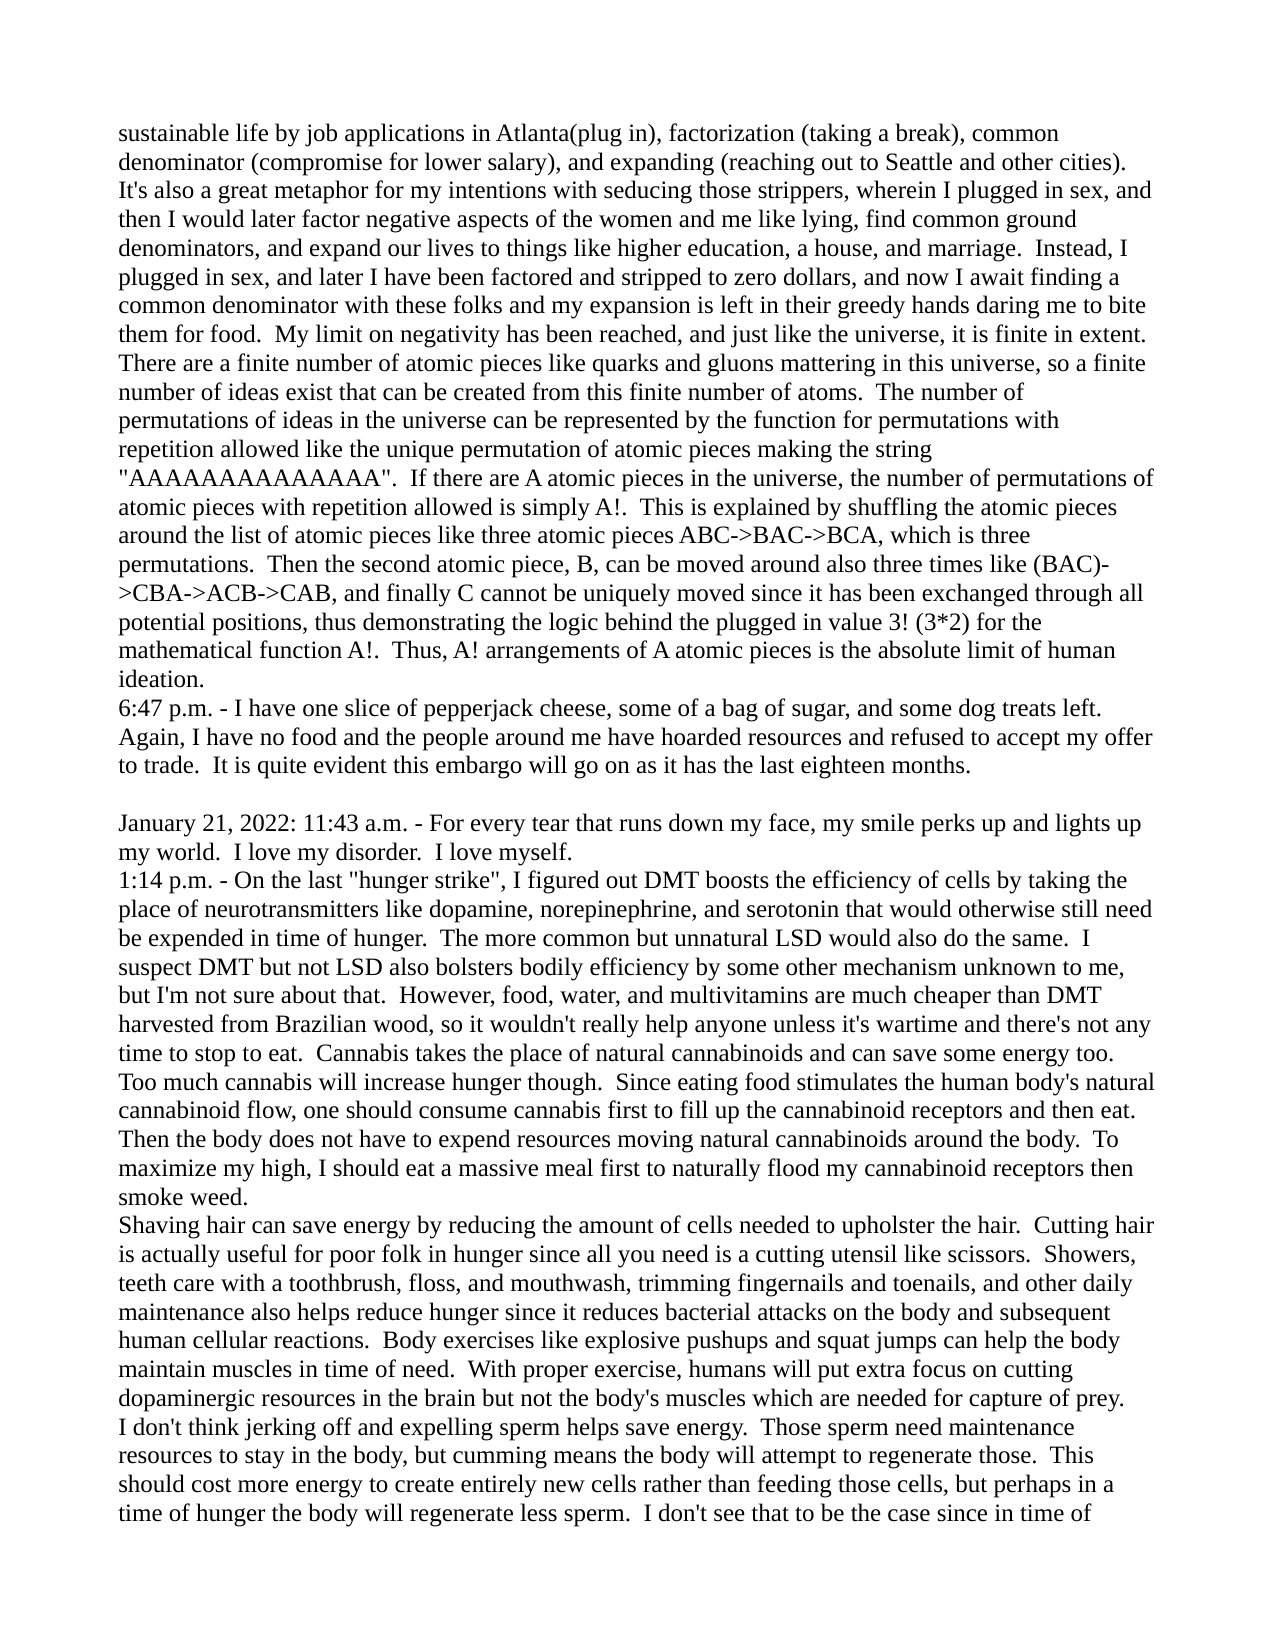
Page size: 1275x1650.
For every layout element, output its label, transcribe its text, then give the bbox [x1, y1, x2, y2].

text Shaving hair can save energy by reducing the amount of cells needed to upholster the hair. Cutting hair is actually useful for poor folk in hunger since all you need is a cutting utensil like scissors. Showers, teeth care with a toothbrush, floss, and mouthwash, trimming fingernails and toenails, and other daily maintenance also helps reduce hunger since it reduces bacterial attacks on the body and subsequent human cellular reactions. Body exercises like explosive pushups and squat jumps can help the body maintain muscles in time of need. With proper exercise, humans will put extra focus on cutting dopaminergic resources in the brain but not the body's muscles which are needed for capture of prey. [118, 1211, 1157, 1412]
text 6:47 p.m. - I have one slice of pepperjack cheese, some of a bag of sugar, and some dog treats left. Again, I have no food and the people around me have hoarded resources and refused to accept my offer to trade. It is quite evident this embargo will go on as it has the last eighteen months. [118, 693, 1157, 779]
text 1:14 p.m. - On the last "hunger strike", I figured out DMT boosts the efficiency of cells by taking the place of neurotransmitters like dopamine, norepinephrine, and serotonin that would otherwise still need be expended in time of hunger. The more common but unnatural LSD would also do the same. I suspect DMT but not LSD also bolsters bodily efficiency by some other mechanism unknown to me, but I'm not sure about that. However, food, water, and multivitamins are much cheaper than DMT harvested from Brazilian wood, so it wouldn't really help anyone unless it's wartime and there's not any time to stop to eat. Cannabis takes the place of natural cannabinoids and can save some energy too. Too much cannabis will increase hunger though. Since eating food stimulates the human body's natural cannabinoid flow, one should consume cannabis first to fill up the cannabinoid receptors and then eat. Then the body does not have to expend resources moving natural cannabinoids around the body. To maximize my high, I should eat a massive meal first to naturally flood my cannabinoid receptors then smoke weed. [118, 866, 1157, 1211]
text I don't think jerking off and expelling sperm helps save energy. Those sperm need maintenance resources to stay in the body, but cumming means the body will attempt to regenerate those. This should cost more energy to create entirely new cells rather than feeding those cells, but perhaps in a time of hunger the body will regenerate less sperm. I don't see that to be the case since in time of [118, 1412, 1157, 1527]
text sustainable life by job applications in Atlanta(plug in), factorization (taking a break), common denominator (compromise for lower salary), and expanding (reaching out to Seattle and other cities). It's also a great metaphor for my intentions with seducing those strippers, wherein I plugged in sex, and then I would later factor negative aspects of the women and me like lying, find common ground denominators, and expand our lives to things like higher education, a house, and marriage. Instead, I plugged in sex, and later I have been factored and stripped to zero dollars, and now I await finding a common denominator with these folks and my expansion is left in their greedy hands daring me to bite them for food. My limit on negativity has been reached, and just like the universe, it is finite in extent. There are a finite number of atomic pieces like quarks and gluons mattering in this universe, so a finite number of ideas exist that can be created from this finite number of atoms. The number of permutations of ideas in the universe can be represented by the function for permutations with repetition allowed like the unique permutation of atomic pieces making the string "AAAAAAAAAAAAAA". If there are A atomic pieces in the universe, the number of permutations of atomic pieces with repetition allowed is simply A!. This is explained by shuffling the atomic pieces around the list of atomic pieces like three atomic pieces ABC->BAC->BCA, which is three permutations. Then the second atomic piece, B, can be moved around also three times like (BAC)->CBA->ACB->CAB, and finally C cannot be uniquely moved since it has been exchanged through all potential positions, thus demonstrating the logic behind the plugged in value 3! (3*2) for the mathematical function A!. Thus, A! arrangements of A atomic pieces is the absolute limit of human ideation. [118, 118, 1157, 693]
text January 21, 2022: 11:43 a.m. - For every tear that runs down my face, my smile perks up and lights up my world. I love my disorder. I love myself. [118, 808, 1157, 866]
